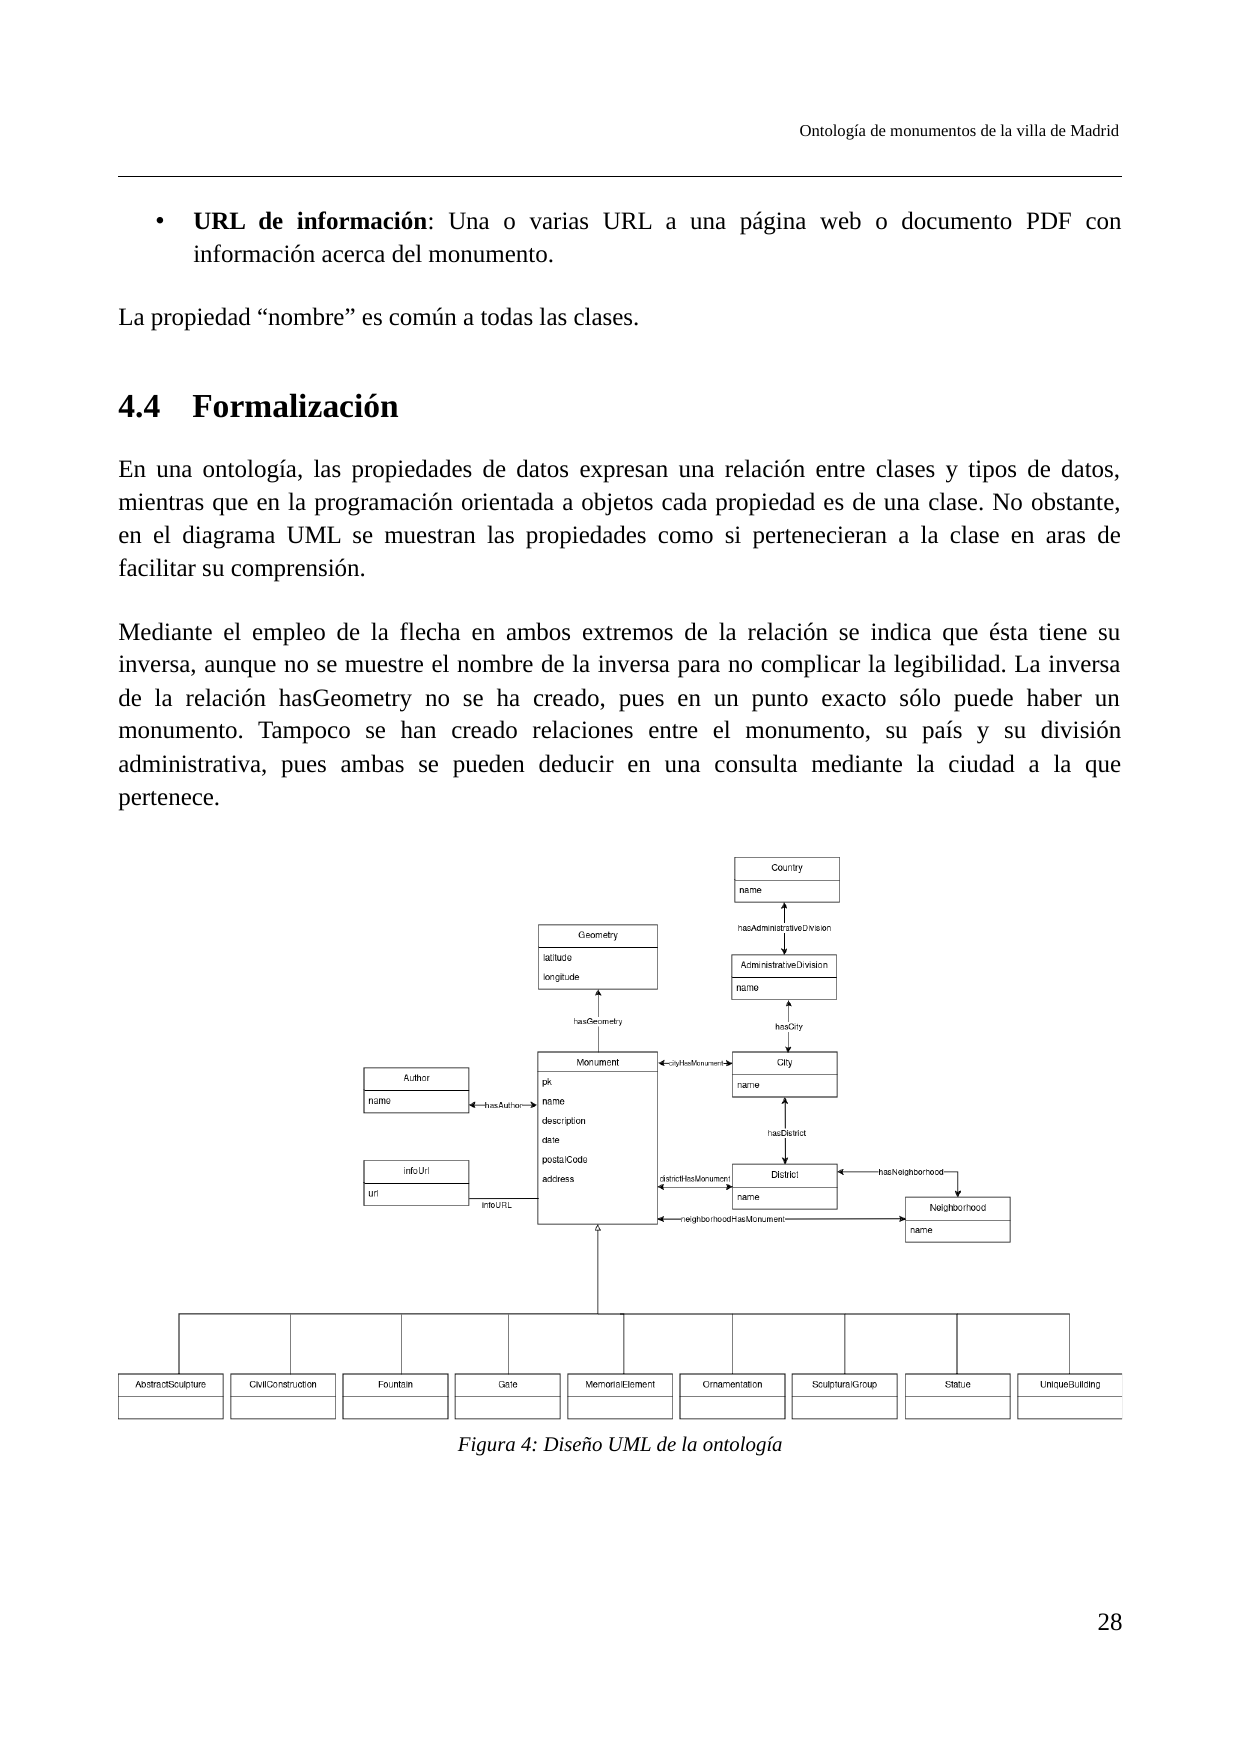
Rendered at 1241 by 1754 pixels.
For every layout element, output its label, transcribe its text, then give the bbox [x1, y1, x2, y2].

text En una ontología, las propiedades de datos expresan una relación entre clases y tipos de datos, mientras que en la programación orientada a objetos cada propiedad es de una clase. No obstante, en el diagrama UML se muestran las propiedades como si pertenecieran a la clase en aras de facilitar su comprensión. [118, 454, 1122, 582]
list URL de información: Una o varias URL a una página web o documento PDF con información acerca del monumento. [156, 206, 1122, 267]
text Figura 4: Diseño UML de la ontología [20, 1420, 1221, 1456]
text La propiedad “nombre” es común a todas las clases. [118, 302, 1122, 331]
text Mediante el empleo de la flecha en ambos extremos de la relación se indica que ésta tiene su inversa, aunque no se muestre el nombre de la inversa para no complicar la legibilidad. La inversa de la relación hasGeometry no se ha creado, pues en un punto exacto sólo puede haber un monumento. Tampoco se han creado relaciones entre el monumento, su país y su división administrativa, pues ambas se pueden deducir en una consulta mediante la ciudad a la que pertenece. [118, 617, 1122, 810]
picture [118, 857, 1123, 1420]
subtitle Formalización [118, 386, 1122, 424]
